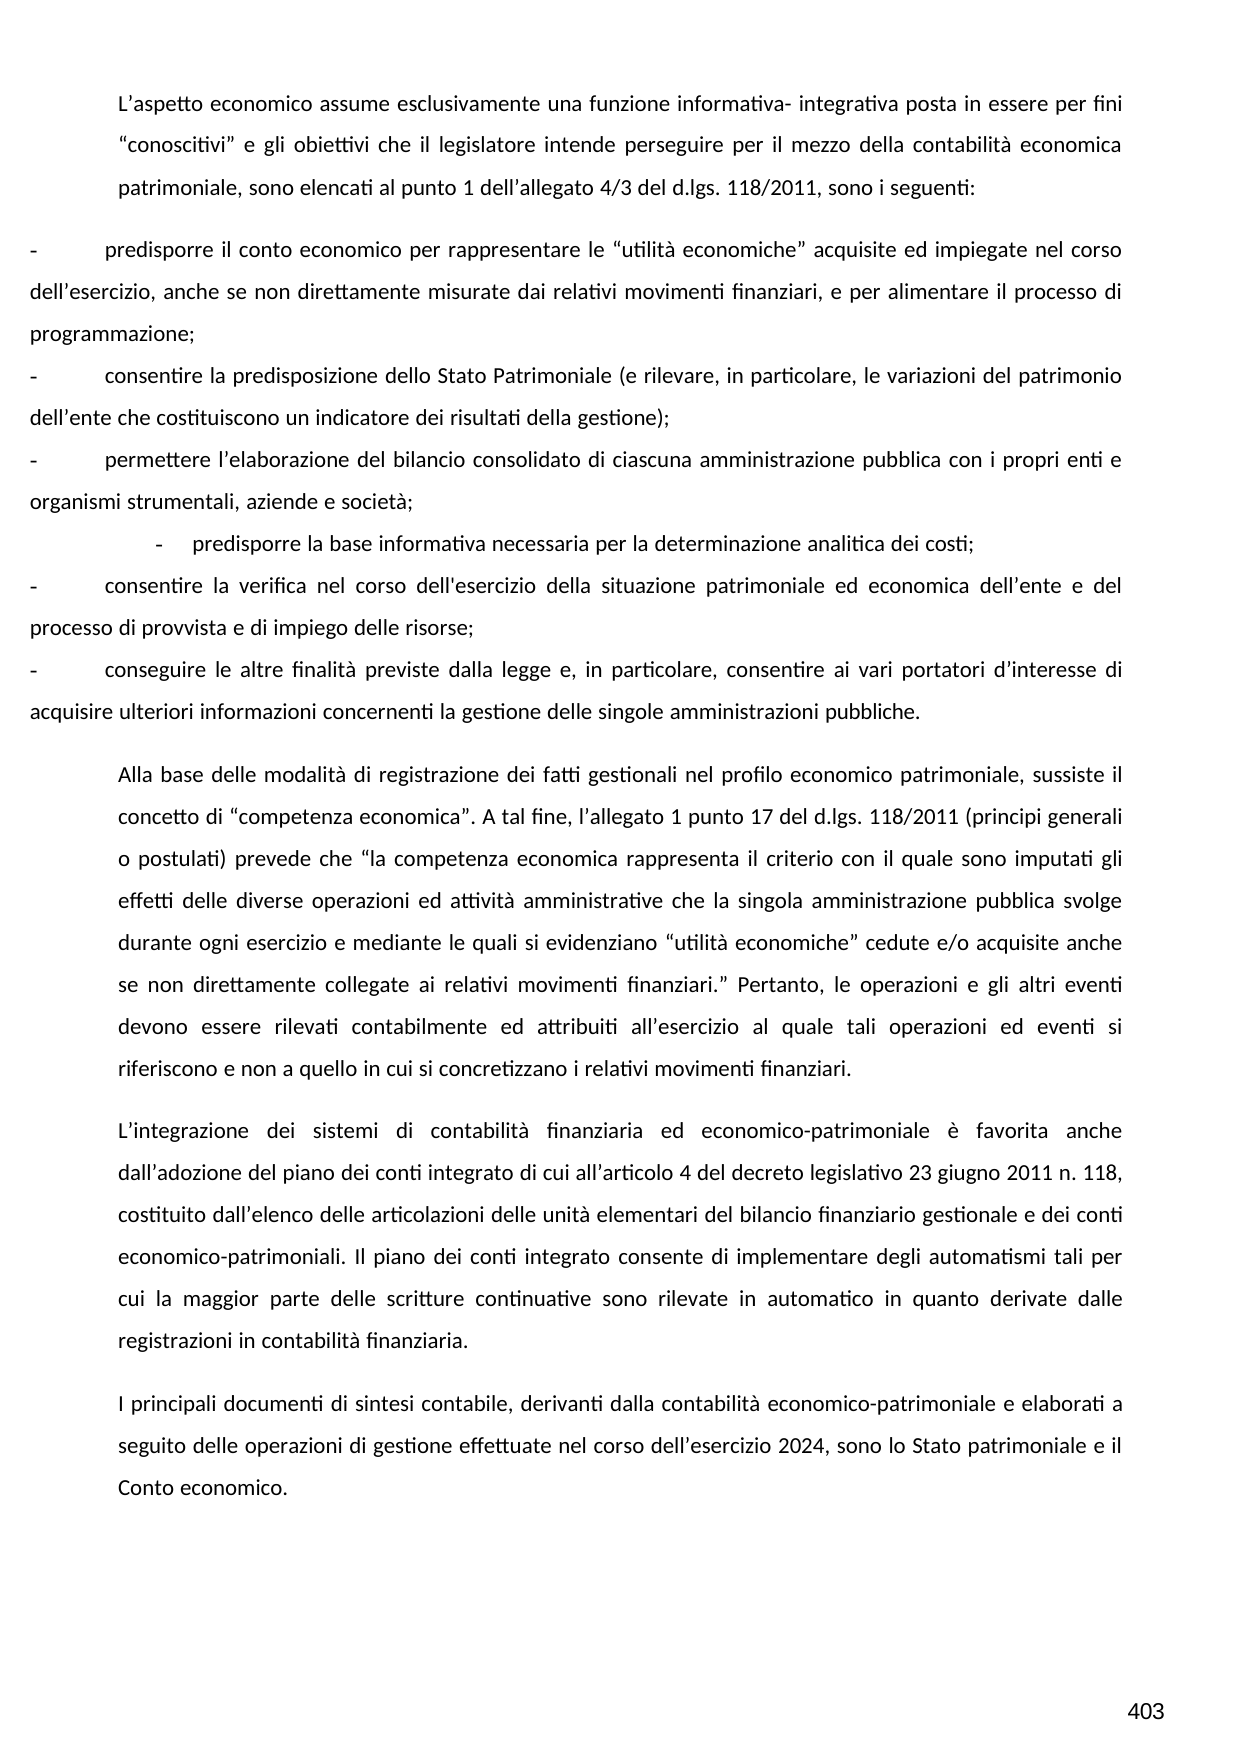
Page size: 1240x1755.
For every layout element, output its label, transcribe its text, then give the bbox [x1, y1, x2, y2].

list permettere l’elaborazione del bilancio consolidato di ciascuna amministrazione pubblica con i propri enti e organismi strumentali, aziende e società; [29, 445, 1122, 515]
list consentire la predisposizione dello Stato Patrimoniale (e rilevare, in particolare, le variazioni del patrimonio dell’ente che costituiscono un indicatore dei risultati della gestione); [29, 361, 1122, 431]
text I principali documenti di sintesi contabile, derivanti dalla contabilità economico-patrimoniale e elaborati a seguito delle operazioni di gestione effettuate nel corso dell’esercizio 2024, sono lo Stato patrimoniale e il Conto economico. [118, 1389, 1123, 1501]
text Alla base delle modalità di registrazione dei fatti gestionali nel profilo economico patrimoniale, sussiste il concetto di “competenza economica”. A tal fine, l’allegato 1 punto 17 del d.lgs. 118/2011 (principi generali o postulati) prevede che “la competenza economica rappresenta il criterio con il quale sono imputati gli effetti delle diverse operazioni ed attività amministrative che la singola amministrazione pubblica svolge durante ogni esercizio e mediante le quali si evidenziano “utilità economiche” cedute e/o acquisite anche se non direttamente collegate ai relativi movimenti finanziari.” Pertanto, le operazioni e gli altri eventi devono essere rilevati contabilmente ed attribuiti all’esercizio al quale tali operazioni ed eventi si riferiscono e non a quello in cui si concretizzano i relativi movimenti finanziari. [118, 760, 1123, 1082]
list predisporre la base informativa necessaria per la determinazione analitica dei costi; [155, 529, 1210, 557]
list conseguire le altre finalità previste dalla legge e, in particolare, consentire ai vari portatori d’interesse di acquisire ulteriori informazioni concernenti la gestione delle singole amministrazioni pubbliche. [29, 655, 1122, 725]
text L’integrazione dei sistemi di contabilità finanziaria ed economico-patrimoniale è favorita anche dall’adozione del piano dei conti integrato di cui all’articolo 4 del decreto legislativo 23 giugno 2011 n. 118, costituito dall’elenco delle articolazioni delle unità elementari del bilancio finanziario gestionale e dei conti economico-patrimoniali. Il piano dei conti integrato consente di implementare degli automatismi tali per cui la maggior parte delle scritture continuative sono rilevate in automatico in quanto derivate dalle registrazioni in contabilità finanziaria. [118, 1117, 1123, 1354]
list consentire la verifica nel corso dell'esercizio della situazione patrimoniale ed economica dell’ente e del processo di provvista e di impiego delle risorse; [29, 571, 1122, 641]
text L’aspetto economico assume esclusivamente una funzione informativa- integrativa posta in essere per fini “conoscitivi” e gli obiettivi che il legislatore intende perseguire per il mezzo della contabilità economica patrimoniale, sono elencati al punto 1 dell’allegato 4/3 del d.lgs. 118/2011, sono i seguenti: [118, 89, 1123, 201]
list predisporre il conto economico per rappresentare le “utilità economiche” acquisite ed impiegate nel corso dell’esercizio, anche se non direttamente misurate dai relativi movimenti finanziari, e per alimentare il processo di programmazione; [29, 235, 1123, 347]
